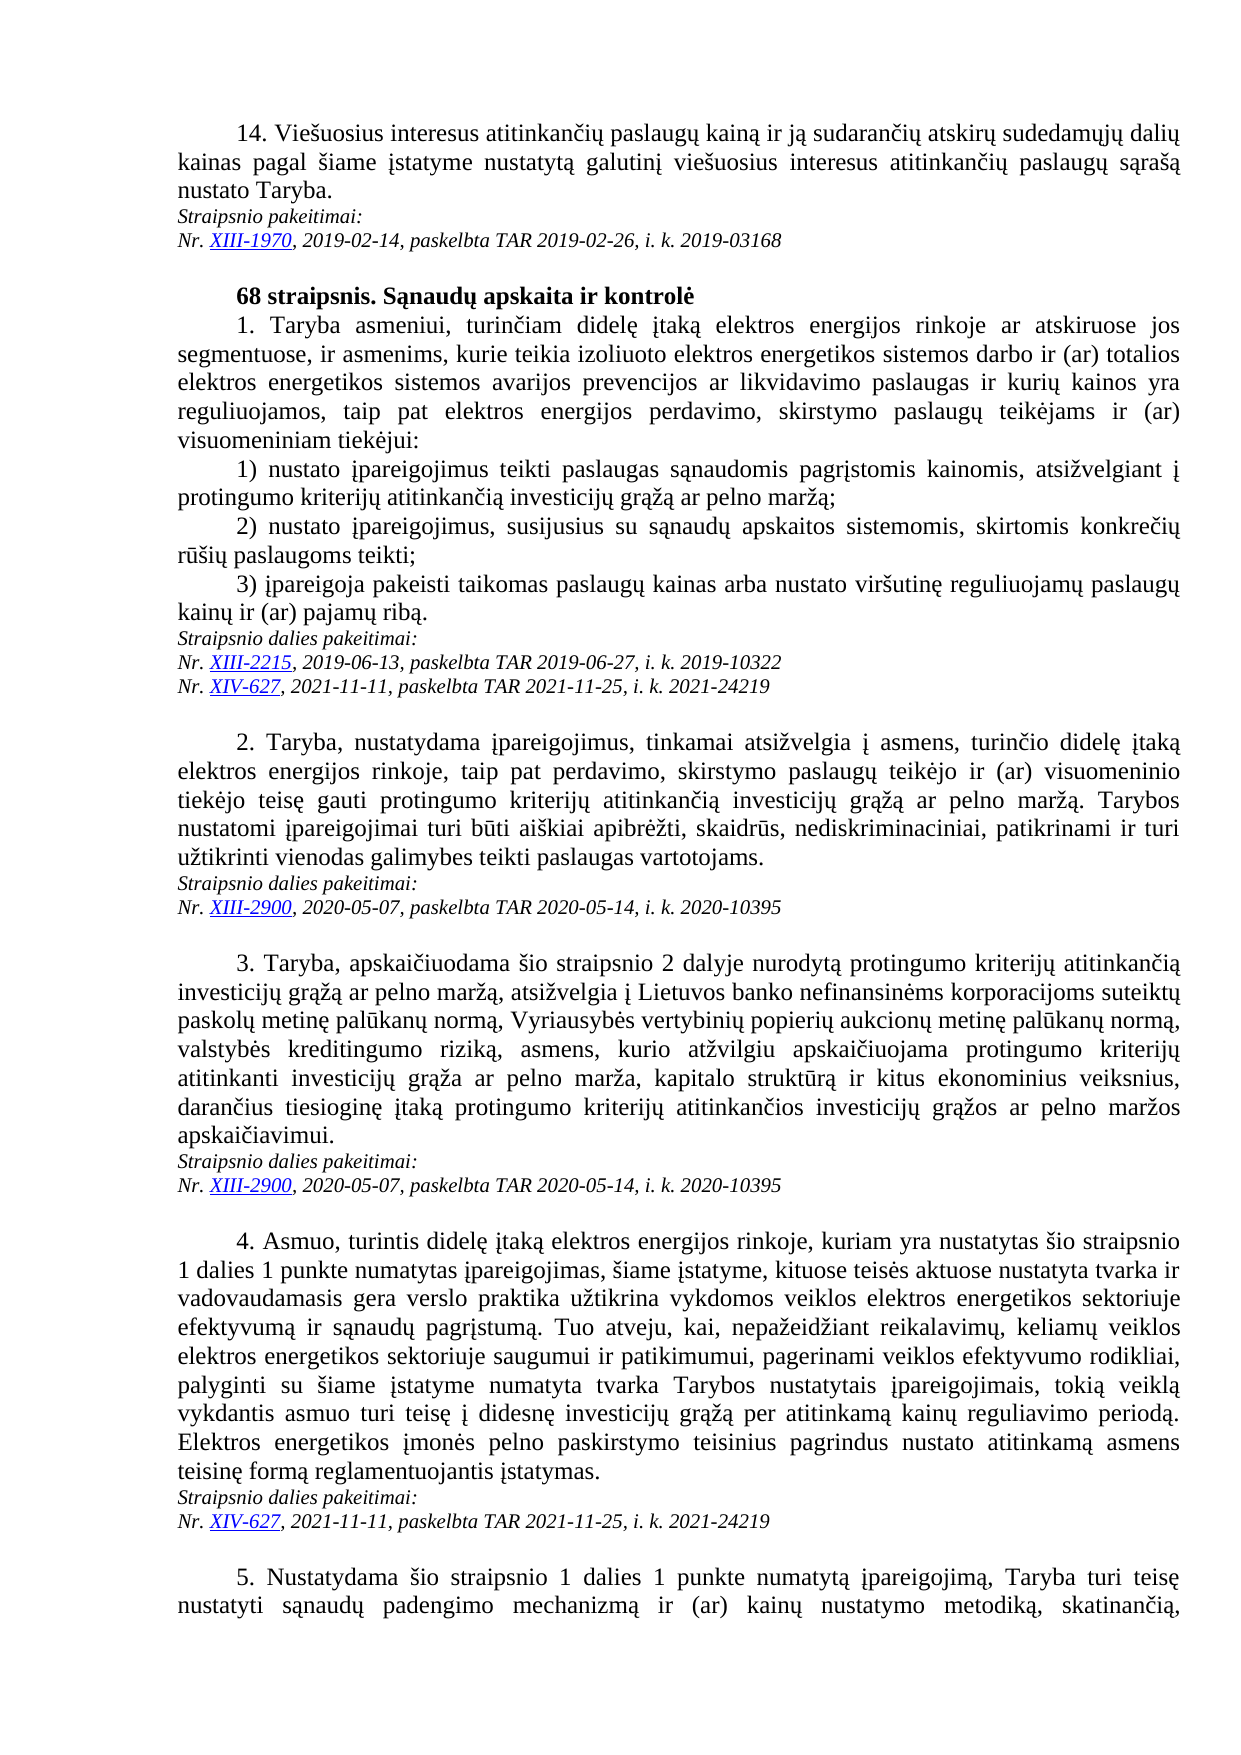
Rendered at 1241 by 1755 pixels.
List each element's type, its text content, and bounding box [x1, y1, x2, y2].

text Nr. XIII-2900, 2020-05-07, paskelbta TAR 2020-05-14, i. k. 2020-10395 [177, 895, 1181, 919]
text 4. Asmuo, turintis didelę įtaką elektros energijos rinkoje, kuriam yra nustatytas šio straipsnio 1 dalies 1 punkte numatytas įpareigojimas, šiame įstatyme, kituose teisės aktuose nustatyta tvarka ir vadovaudamasis gera verslo praktika užtikrina vykdomos veiklos elektros energetikos sektoriuje efektyvumą ir sąnaudų pagrįstumą. Tuo atveju, kai, nepažeidžiant reikalavimų, keliamų veiklos elektros energetikos sektoriuje saugumui ir patikimumui, pagerinami veiklos efektyvumo rodikliai, palyginti su šiame įstatyme numatyta tvarka Tarybos nustatytais įpareigojimais, tokią veiklą vykdantis asmuo turi teisę į didesnę investicijų grąžą per atitinkamą kainų reguliavimo periodą. Elektros energetikos įmonės pelno paskirstymo teisinius pagrindus nustato atitinkamą asmens teisinę formą reglamentuojantis įstatymas. [177, 1226, 1181, 1485]
text 2. Taryba, nustatydama įpareigojimus, tinkamai atsižvelgia į asmens, turinčio didelę įtaką elektros energijos rinkoje, taip pat perdavimo, skirstymo paslaugų teikėjo ir (ar) visuomeninio tiekėjo teisę gauti protingumo kriterijų atitinkančią investicijų grąžą ar pelno maržą. Tarybos nustatomi įpareigojimai turi būti aiškiai apibrėžti, skaidrūs, nediskriminaciniai, patikrinami ir turi užtikrinti vienodas galimybes teikti paslaugas vartotojams. [177, 727, 1181, 871]
text Nr. XIV-627, 2021-11-11, paskelbta TAR 2021-11-25, i. k. 2021-24219 [177, 674, 1181, 698]
text 5. Nustatydama šio straipsnio 1 dalies 1 punkte numatytą įpareigojimą, Taryba turi teisę nustatyti sąnaudų padengimo mechanizmą ir (ar) kainų nustatymo metodiką, skatinančią, [177, 1562, 1181, 1619]
text Nr. XIV-627, 2021-11-11, paskelbta TAR 2021-11-25, i. k. 2021-24219 [177, 1509, 1181, 1533]
text Nr. XIII-2900, 2020-05-07, paskelbta TAR 2020-05-14, i. k. 2020-10395 [177, 1173, 1181, 1197]
text Straipsnio dalies pakeitimai: [177, 1149, 1181, 1173]
text Straipsnio pakeitimai: [177, 204, 1181, 228]
text Straipsnio dalies pakeitimai: [177, 871, 1181, 895]
text 3) įpareigoja pakeisti taikomas paslaugų kainas arba nustato viršutinę reguliuojamų paslaugų kainų ir (ar) pajamų ribą. [177, 569, 1181, 626]
text Straipsnio dalies pakeitimai: [177, 1485, 1181, 1509]
text 68 straipsnis. Sąnaudų apskaita ir kontrolė [177, 281, 1181, 310]
text 2) nustato įpareigojimus, susijusius su sąnaudų apskaitos sistemomis, skirtomis konkrečių rūšių paslaugoms teikti; [177, 511, 1181, 569]
text Nr. XIII-2215, 2019-06-13, paskelbta TAR 2019-06-27, i. k. 2019-10322 [177, 650, 1181, 674]
text 14. Viešuosius interesus atitinkančių paslaugų kainą ir ją sudarančių atskirų sudedamųjų dalių kainas pagal šiame įstatyme nustatytą galutinį viešuosius interesus atitinkančių paslaugų sąrašą nustato Taryba. [177, 118, 1181, 204]
text 1. Taryba asmeniui, turinčiam didelę įtaką elektros energijos rinkoje ar atskiruose jos segmentuose, ir asmenims, kurie teikia izoliuoto elektros energetikos sistemos darbo ir (ar) totalios elektros energetikos sistemos avarijos prevencijos ar likvidavimo paslaugas ir kurių kainos yra reguliuojamos, taip pat elektros energijos perdavimo, skirstymo paslaugų teikėjams ir (ar) visuomeniniam tiekėjui: [177, 310, 1181, 454]
text Nr. XIII-1970, 2019-02-14, paskelbta TAR 2019-02-26, i. k. 2019-03168 [177, 228, 1181, 252]
text 1) nustato įpareigojimus teikti paslaugas sąnaudomis pagrįstomis kainomis, atsižvelgiant į protingumo kriterijų atitinkančią investicijų grąžą ar pelno maržą; [177, 454, 1181, 511]
text 3. Taryba, apskaičiuodama šio straipsnio 2 dalyje nurodytą protingumo kriterijų atitinkančią investicijų grąžą ar pelno maržą, atsižvelgia į Lietuvos banko nefinansinėms korporacijoms suteiktų paskolų metinę palūkanų normą, Vyriausybės vertybinių popierių aukcionų metinę palūkanų normą, valstybės kreditingumo riziką, asmens, kurio atžvilgiu apskaičiuojama protingumo kriterijų atitinkanti investicijų grąža ar pelno marža, kapitalo struktūrą ir kitus ekonominius veiksnius, darančius tiesioginę įtaką protingumo kriterijų atitinkančios investicijų grąžos ar pelno maržos apskaičiavimui. [177, 948, 1181, 1149]
text Straipsnio dalies pakeitimai: [177, 626, 1181, 650]
